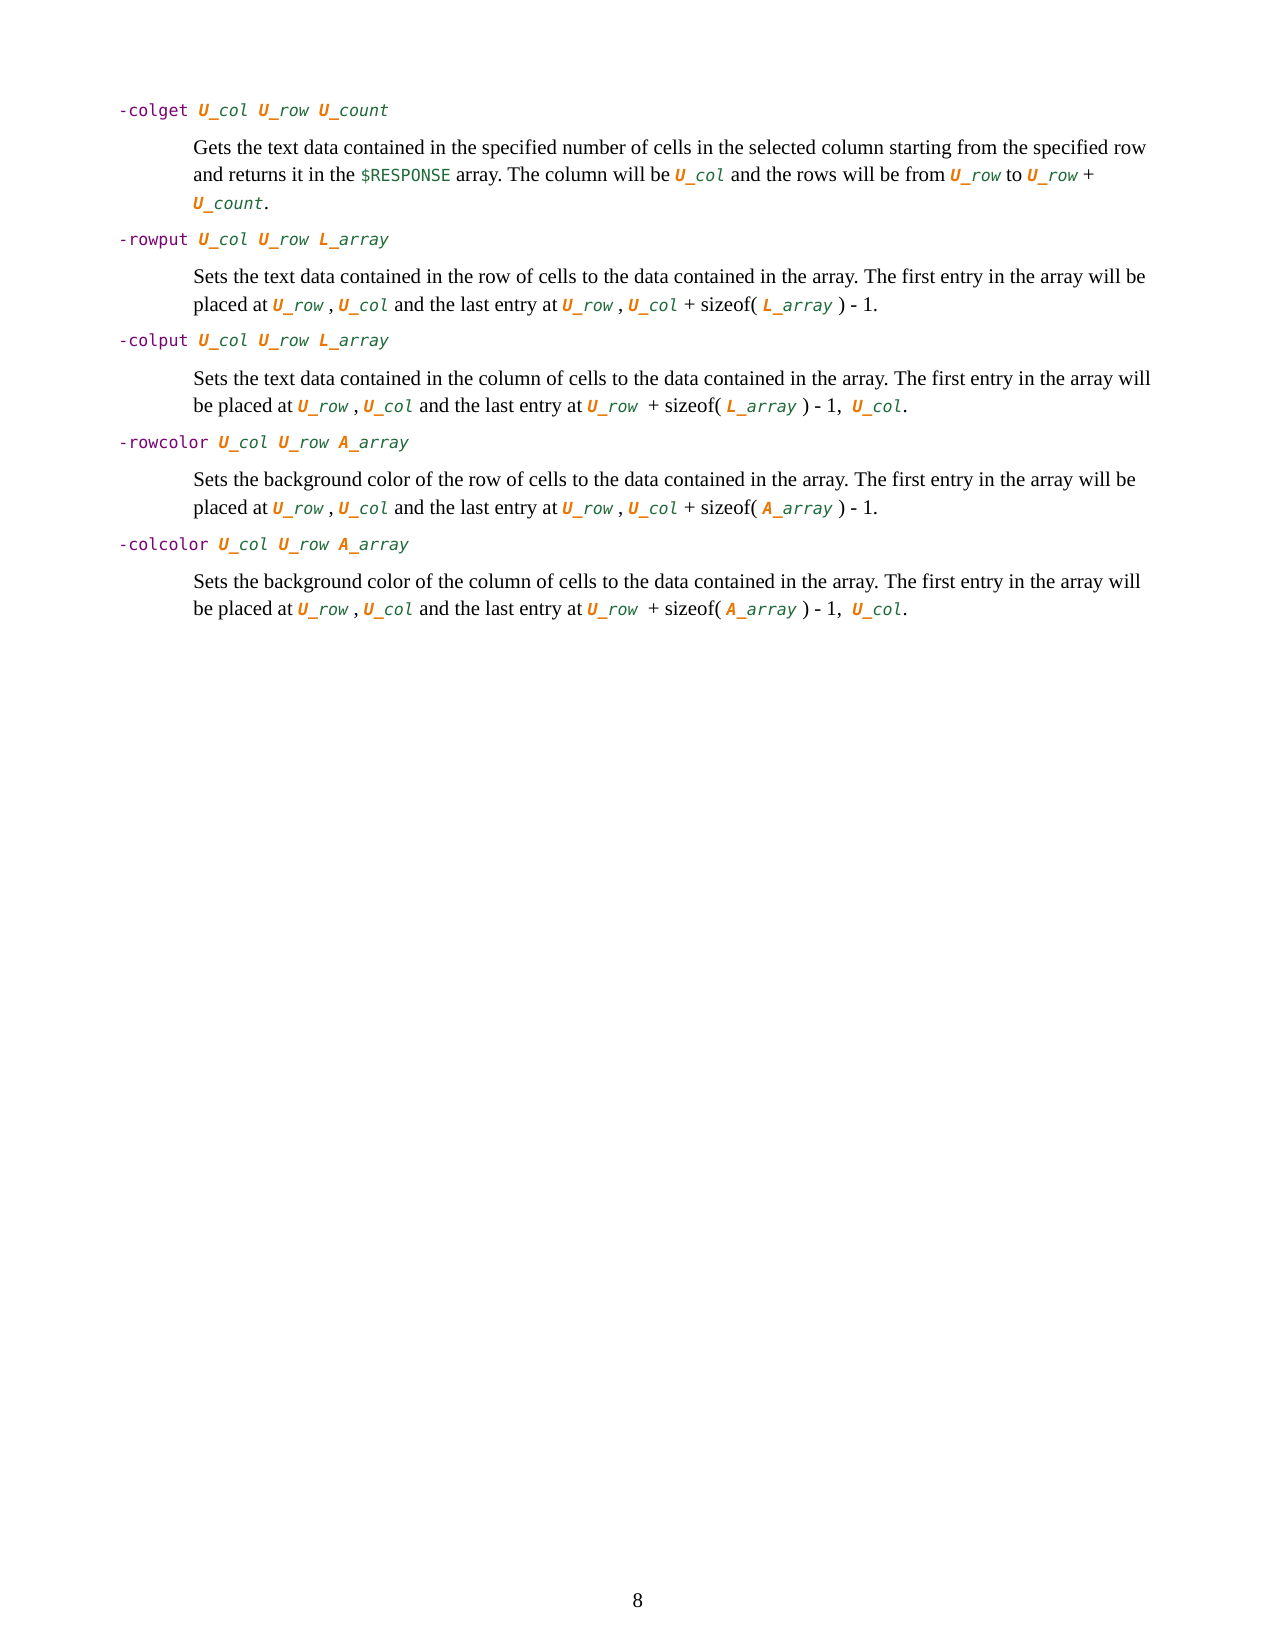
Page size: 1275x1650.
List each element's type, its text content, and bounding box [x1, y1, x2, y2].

subtitle Gets the text data contained in the specified number of cells in the selected column starting from the specified row and returns it in the $RESPONSE array. The column will be U_col and the rows will be from U_row to U_row + U_count. [193, 135, 1157, 214]
subtitle Sets the text data contained in the column of cells to the data contained in the array. The first entry in the array will be placed at U_row , U_col and the last entry at U_row + sizeof( L_array ) - 1, U_col. [193, 366, 1157, 417]
subtitle -rowcolor U_col U_row A_array [118, 433, 1157, 452]
subtitle -colcolor U_col U_row A_array [118, 534, 1157, 554]
subtitle Sets the text data contained in the row of cells to the data contained in the array. The first entry in the array will be placed at U_row , U_col and the last entry at U_row , U_col + sizeof( L_array ) - 1. [193, 264, 1157, 316]
subtitle -colget U_col U_row U_count [118, 101, 1157, 120]
subtitle Sets the background color of the column of cells to the data contained in the array. The first entry in the array will be placed at U_row , U_col and the last entry at U_row + sizeof( A_array ) - 1, U_col. [193, 569, 1157, 620]
subtitle Sets the background color of the row of cells to the data contained in the array. The first entry in the array will be placed at U_row , U_col and the last entry at U_row , U_col + sizeof( A_array ) - 1. [193, 467, 1157, 519]
subtitle -rowput U_col U_row L_array [118, 230, 1157, 249]
subtitle -colput U_col U_row L_array [118, 331, 1157, 351]
